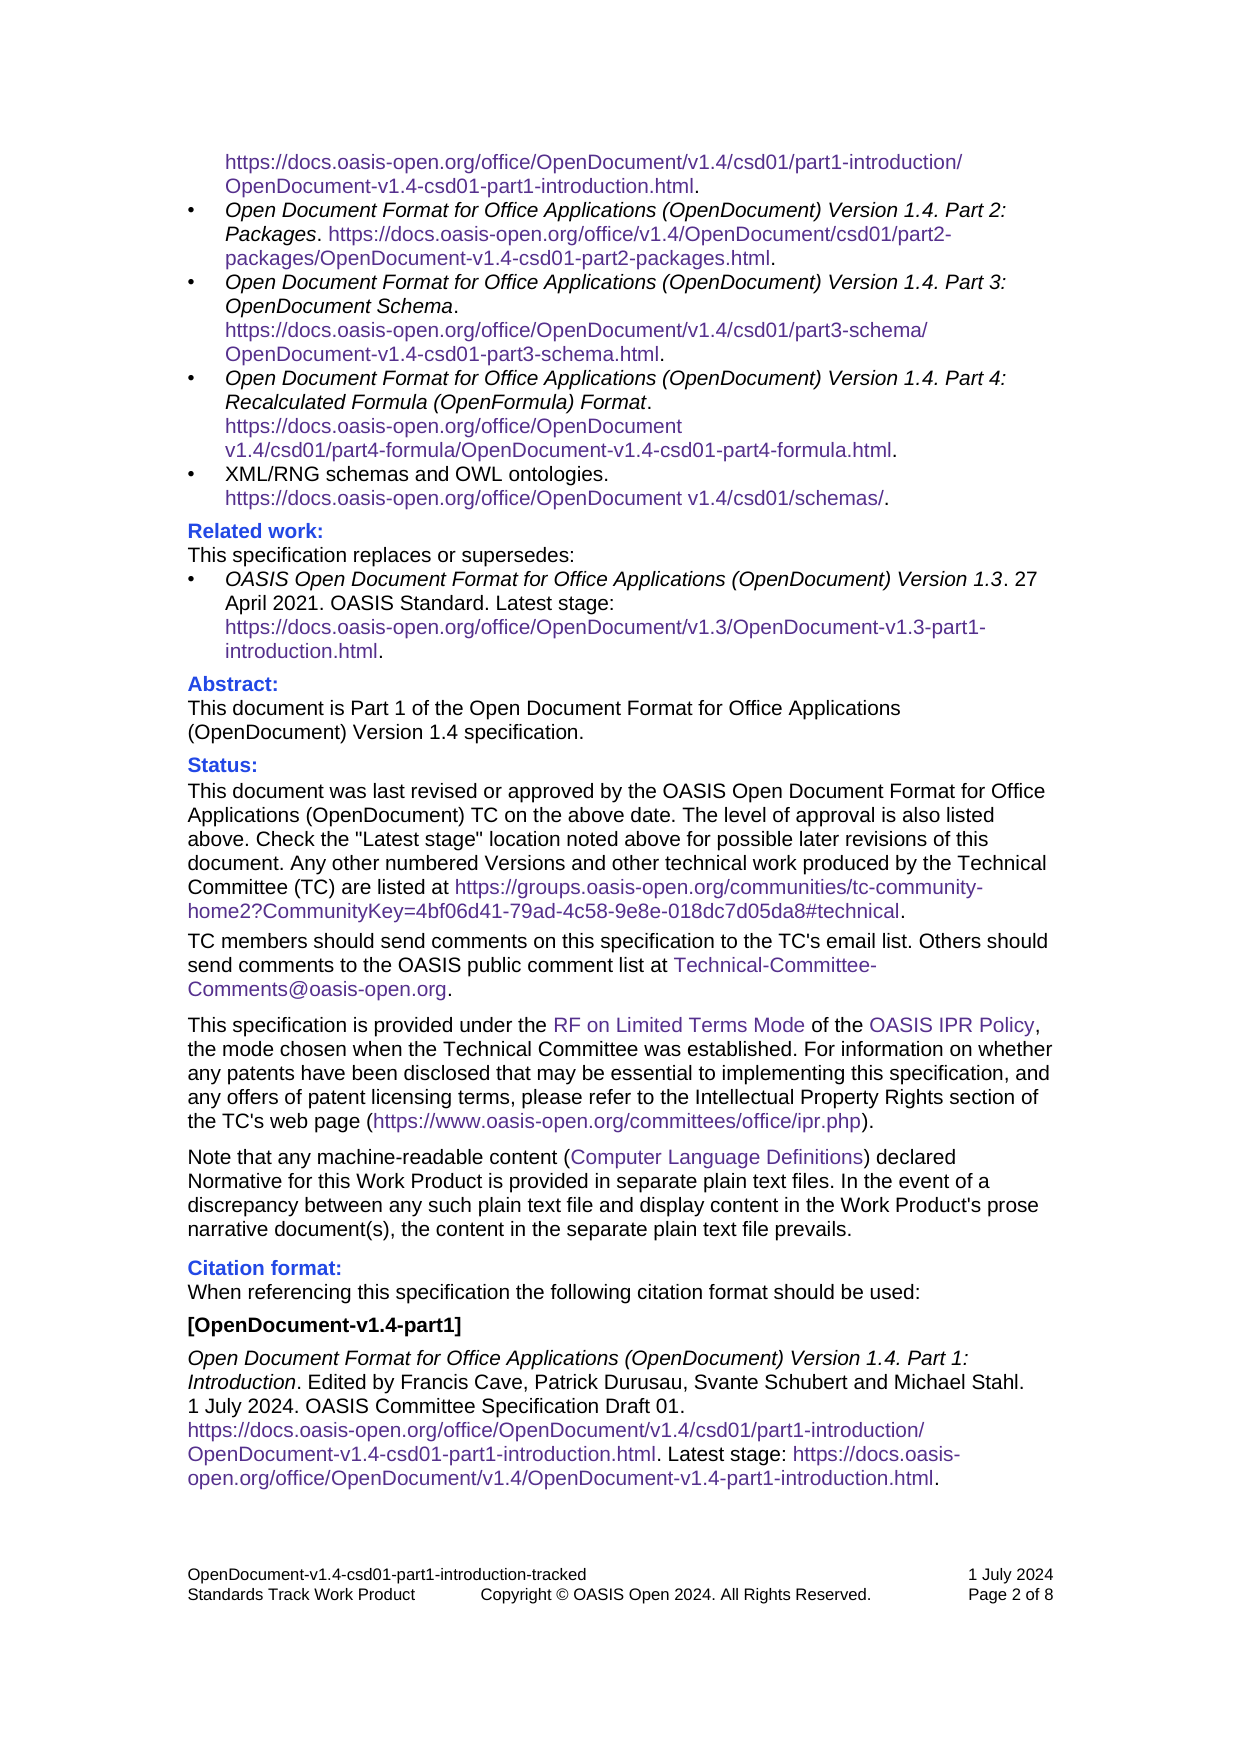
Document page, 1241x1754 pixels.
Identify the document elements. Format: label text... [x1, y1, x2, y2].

title Related work: [187, 519, 1053, 543]
list Open Document Format for Office Applications (OpenDocument) Version 1.4. Part 3: OpenDocument Schema. https://docs.oasis-open.org/office/OpenDocument/v1.4/csd01/part3-schema/OpenDocument-v1.4-csd01-part3-schema.html. [187, 270, 1053, 366]
list Open Document Format for Office Applications (OpenDocument) Version 1.4. Part 4: Recalculated Formula (OpenFormula) Format. https://docs.oasis-open.org/office/OpenDocument v1.4/csd01/part4-formula/OpenDocument-v1.4-csd01-part4-formula.html. [187, 366, 1053, 462]
title Abstract: [187, 672, 1053, 696]
title This specification replaces or supersedes: [187, 543, 1053, 567]
list https://docs.oasis-open.org/office/OpenDocument/v1.4/csd01/part1-introduction/OpenDocument-v1.4-csd01-part1-introduction.html. [187, 150, 1053, 198]
title Status: [187, 752, 1053, 776]
title [OpenDocument-v1.4-part1] [187, 1313, 1053, 1337]
title When referencing this specification the following citation format should be used: [187, 1280, 1053, 1304]
text This document is Part 1 of the Open Document Format for Office Applications (OpenDocument) Version 1.4 specification. [187, 696, 1053, 743]
list XML/RNG schemas and OWL ontologies. https://docs.oasis-open.org/office/OpenDocument v1.4/csd01/schemas/. [187, 462, 1053, 510]
text This document was last revised or approved by the OASIS Open Document Format for Office Applications (OpenDocument) TC on the above date. The level of approval is also listed above. Check the "Latest stage" location noted above for possible later revisions of this document. Any other numbered Versions and other technical work produced by the Technical Committee (TC) are listed at https://groups.oasis-open.org/communities/tc-community-home2?CommunityKey=4bf06d41-79ad-4c58-9e8e-018dc7d05da8#technical. [187, 779, 1053, 923]
text TC members should send comments on this specification to the TC's email list. Others should send comments to the OASIS public comment list at Technical-Committee-Comments@oasis-open.org. [187, 929, 1053, 1001]
list Open Document Format for Office Applications (OpenDocument) Version 1.4. Part 2: Packages. https://docs.oasis-open.org/office/v1.4/OpenDocument/csd01/part2-packages/OpenDocument-v1.4-csd01-part2-packages.html. [187, 198, 1053, 270]
text Note that any machine-readable content (Computer Language Definitions) declared Normative for this Work Product is provided in separate plain text files. In the event of a discrepancy between any such plain text file and display content in the Work Product's prose narrative document(s), the content in the separate plain text file prevails. [187, 1145, 1053, 1241]
text This specification is provided under the RF on Limited Terms Mode of the OASIS IPR Policy, the mode chosen when the Technical Committee was established. For information on whether any patents have been disclosed that may be essential to implementing this specification, and any offers of patent licensing terms, please refer to the Intellectual Property Rights section of the TC's web page (https://www.oasis-open.org/committees/office/ipr.php). [187, 1013, 1053, 1133]
list OASIS Open Document Format for Office Applications (OpenDocument) Version 1.3. 27 April 2021. OASIS Standard. Latest stage: https://docs.oasis-open.org/office/OpenDocument/v1.3/OpenDocument-v1.3-part1-introduction.html. [187, 567, 1053, 663]
text Open Document Format for Office Applications (OpenDocument) Version 1.4. Part 1: Introduction. Edited by Francis Cave, Patrick Durusau, Svante Schubert and Michael Stahl. 1 July 2024. OASIS Committee Specification Draft 01. https://docs.oasis-open.org/office/OpenDocument/v1.4/csd01/part1-introduction/OpenDocument-v1.4-csd01-part1-introduction.html. Latest stage: https://docs.oasis-open.org/office/OpenDocument/v1.4/OpenDocument-v1.4-part1-introduction.html. [187, 1346, 1053, 1489]
title Citation format: [187, 1256, 1053, 1280]
